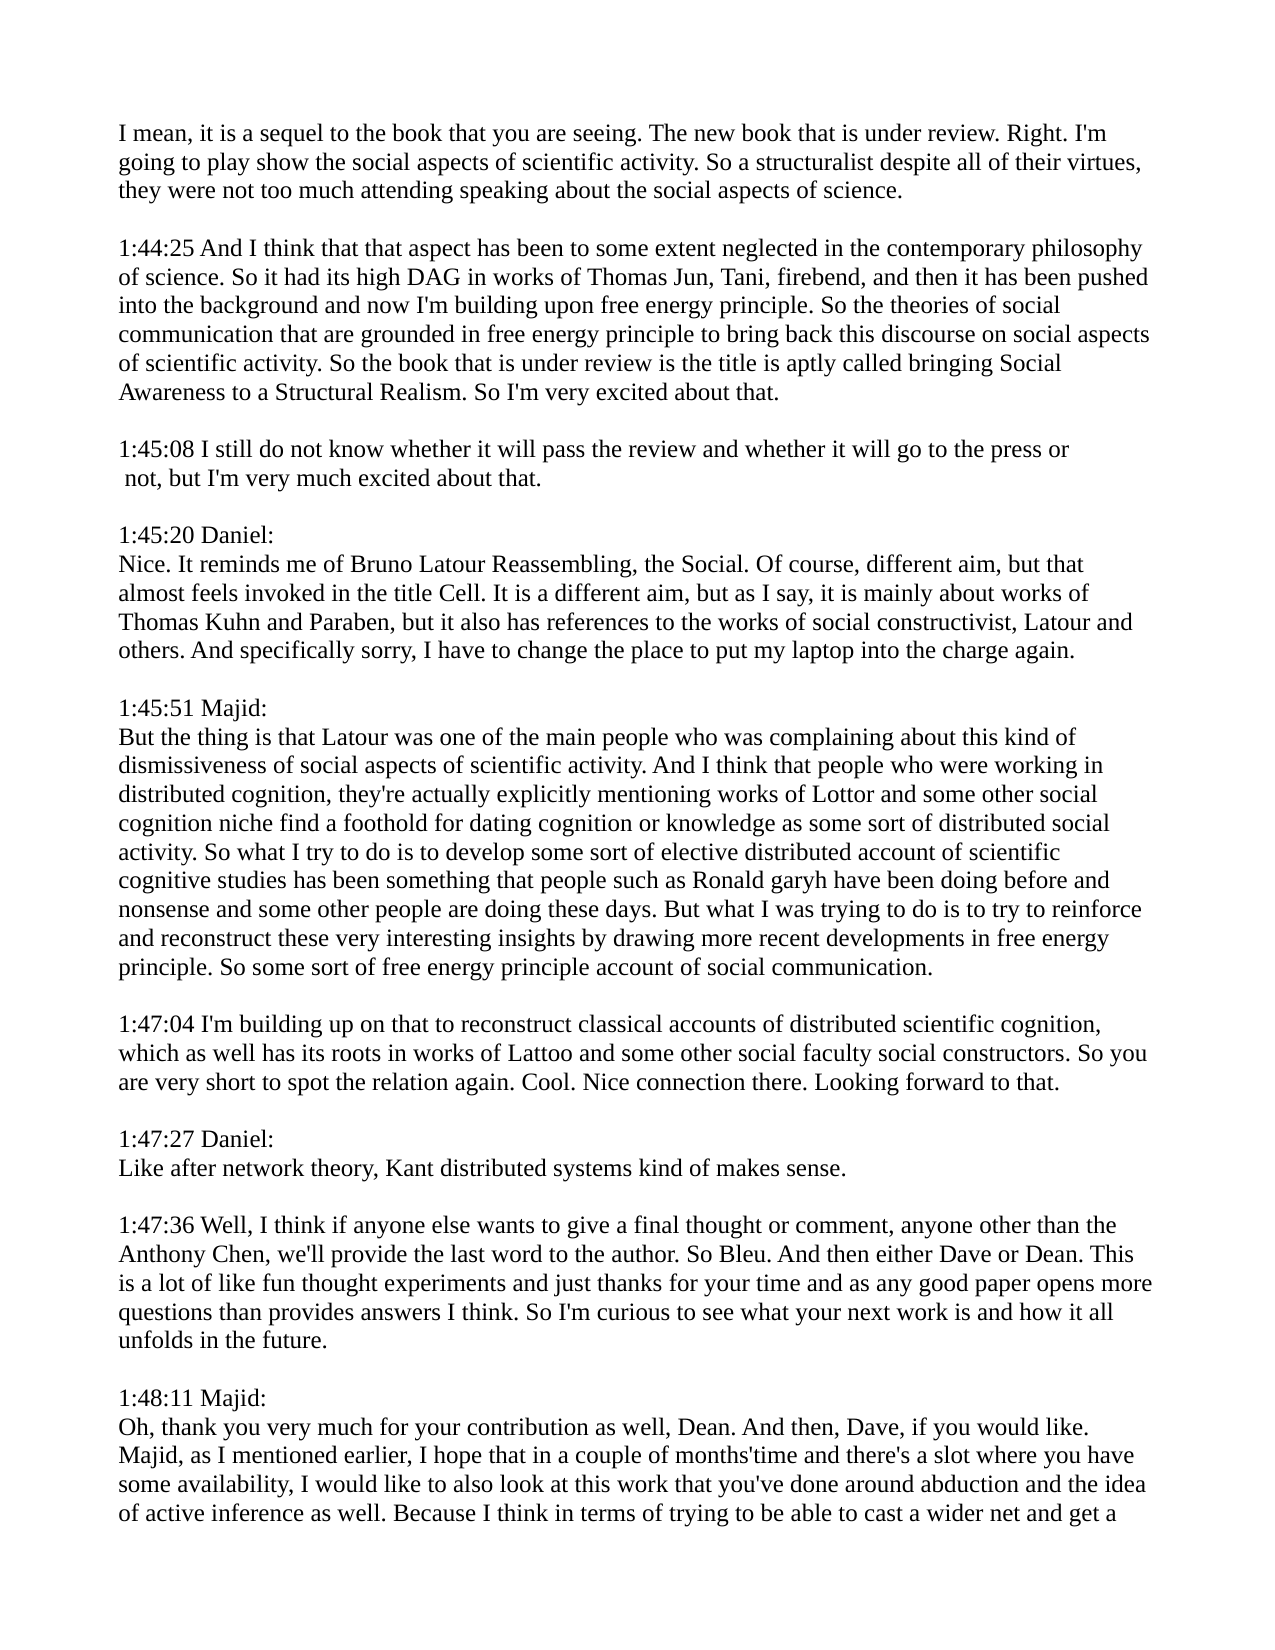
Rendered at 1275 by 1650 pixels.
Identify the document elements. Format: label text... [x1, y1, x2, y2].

text I mean, it is a sequel to the book that you are seeing. The new book that is under review. Right. I'm going to play show the social aspects of scientific activity. So a structuralist despite all of their virtues, they were not too much attending speaking about the social aspects of science. 1:44:25 And I think that that aspect has been to some extent neglected in the contemporary philosophy of science. So it had its high DAG in works of Thomas Jun, Tani, firebend, and then it has been pushed into the background and now I'm building upon free energy principle. So the theories of social communication that are grounded in free energy principle to bring back this discourse on social aspects of scientific activity. So the book that is under review is the title is aptly called bringing Social Awareness to a Structural Realism. So I'm very excited about that. 1:45:08 I still do not know whether it will pass the review and whether it will go to the press or [118, 118, 1157, 463]
text not, but I'm very much excited about that. 1:45:20 Daniel: Nice. It reminds me of Bruno Latour Reassembling, the Social. Of course, different aim, but that almost feels invoked in the title Cell. It is a different aim, but as I say, it is mainly about works of Thomas Kuhn and Paraben, but it also has references to the works of social constructivist, Latour and others. And specifically sorry, I have to change the place to put my laptop into the charge again. 1:45:51 Majid: But the thing is that Latour was one of the main people who was complaining about this kind of dismissiveness of social aspects of scientific activity. And I think that people who were working in distributed cognition, they're actually explicitly mentioning works of Lottor and some other social cognition niche find a foothold for dating cognition or knowledge as some sort of distributed social activity. So what I try to do is to develop some sort of elective distributed account of scientific cognitive studies has been something that people such as Ronald garyh have been doing before and nonsense and some other people are doing these days. But what I was trying to do is to try to reinforce and reconstruct these very interesting insights by drawing more recent developments in free energy principle. So some sort of free energy principle account of social communication. 1:47:04 I'm building up on that to reconstruct classical accounts of distributed scientific cognition, which as well has its roots in works of Lattoo and some other social faculty social constructors. So you are very short to spot the relation again. Cool. Nice connection there. Looking forward to that. 1:47:27 Daniel: Like after network theory, Kant distributed systems kind of makes sense. 1:47:36 Well, I think if anyone else wants to give a final thought or comment, anyone other than the Anthony Chen, we'll provide the last word to the author. So Bleu. And then either Dave or Dean. This is a lot of like fun thought experiments and just thanks for your time and as any good paper opens more questions than provides answers I think. So I'm curious to see what your next work is and how it all unfolds in the future. 1:48:11 Majid: Oh, thank you very much for your contribution as well, Dean. And then, Dave, if you would like. Majid, as I mentioned earlier, I hope that in a couple of months'time and there's a slot where you have some availability, I would like to also look at this work that you've done around abduction and the idea of active inference as well. Because I think in terms of trying to be able to cast a wider net and get a [118, 463, 1157, 1527]
